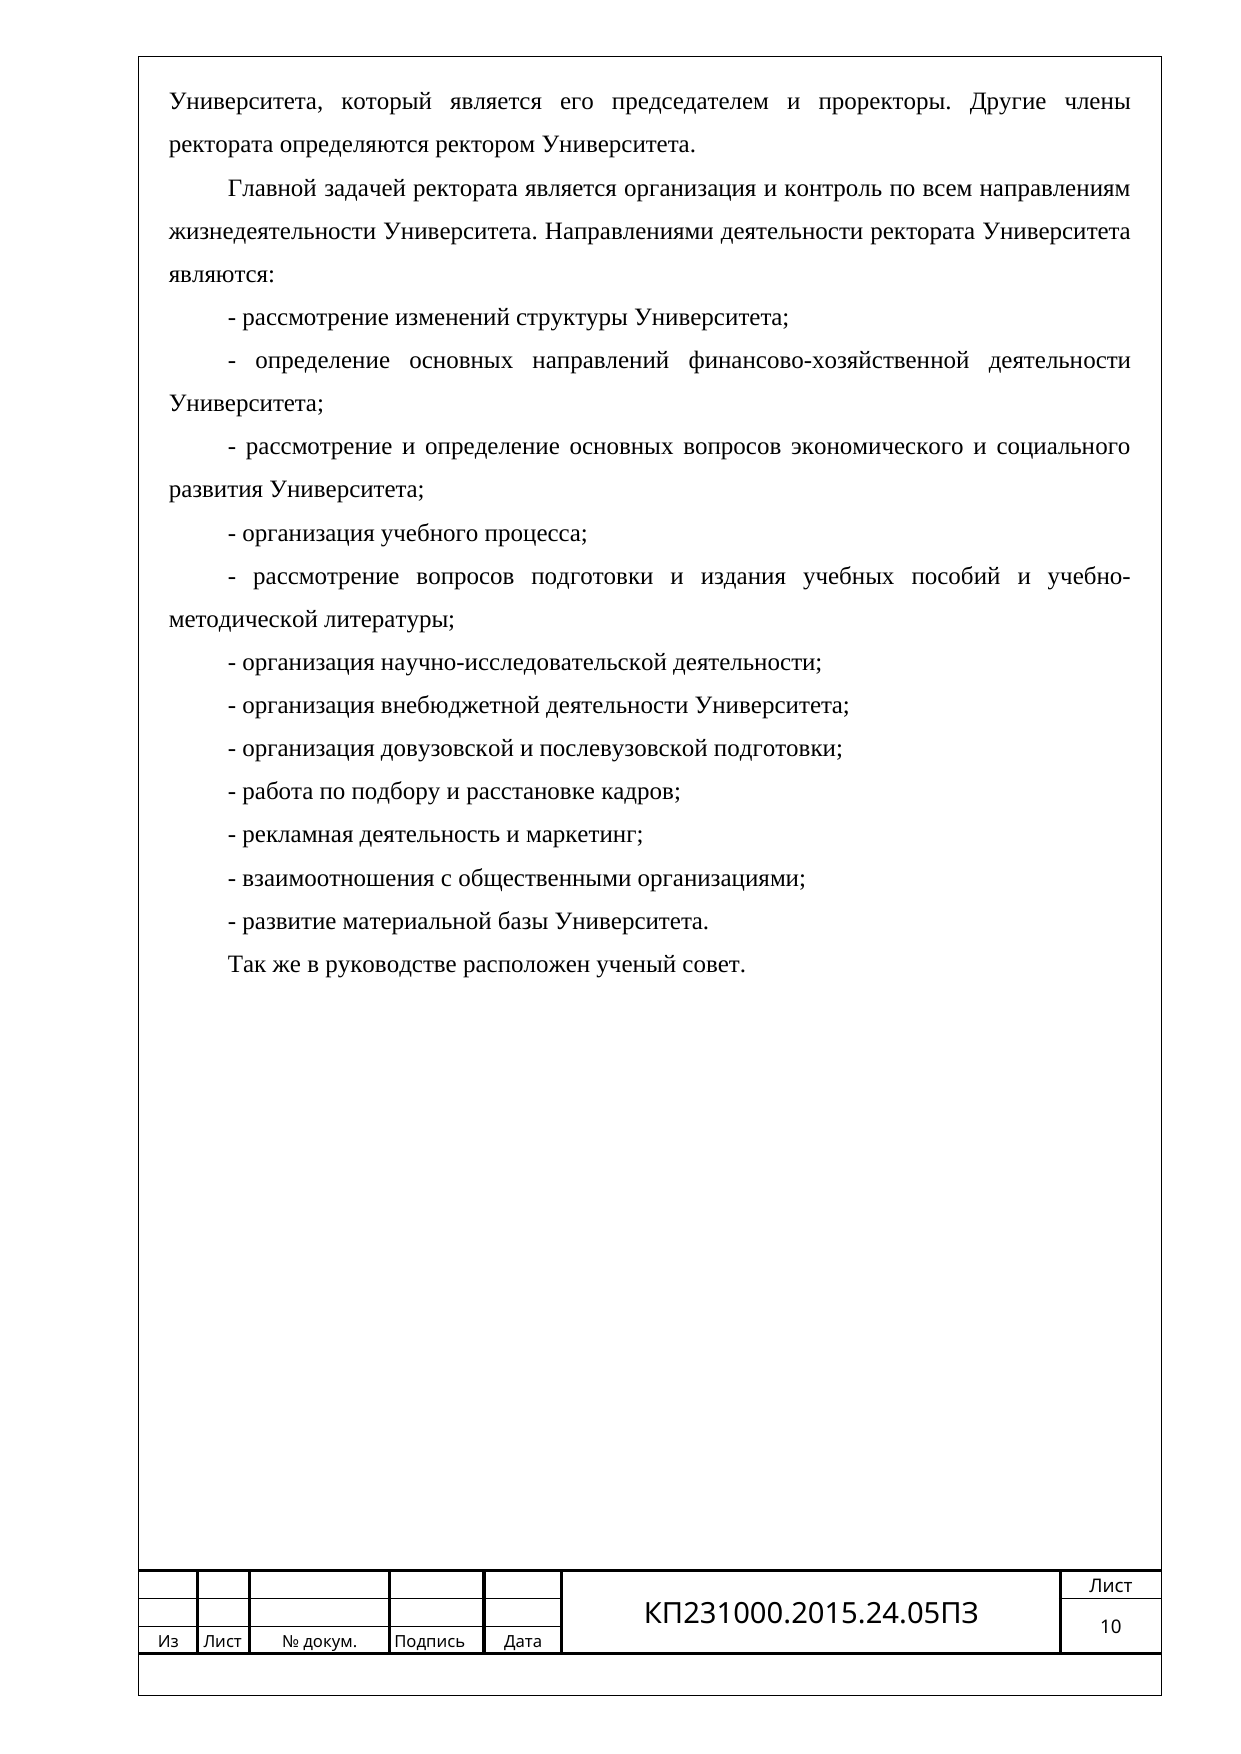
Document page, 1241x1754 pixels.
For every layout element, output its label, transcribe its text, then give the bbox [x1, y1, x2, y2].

text - работа по подбору и расстановке кадров; [168, 776, 1132, 805]
text Главной задачей ректората является организация и контроль по всем направлениям жизнедеятельности Университета. Направлениями деятельности ректората Университета являются: [168, 173, 1132, 288]
text - организация научно-исследовательской деятельности; [168, 647, 1132, 676]
text Университета, который является его председателем и проректоры. Другие члены ректората определяются ректором Университета. [168, 86, 1132, 158]
text - организация внебюджетной деятельности Университета; [168, 690, 1132, 719]
text - определение основных направлений финансово-хозяйственной деятельности Университета; [168, 345, 1132, 417]
text - взаимоотношения с общественными организациями; [168, 863, 1132, 891]
text - организация довузовской и послевузовской подготовки; [168, 733, 1132, 762]
text - рассмотрение вопросов подготовки и издания учебных пособий и учебно-методической литературы; [168, 561, 1132, 633]
text - рекламная деятельность и маркетинг; [168, 819, 1132, 848]
text - рассмотрение изменений структуры Университета; [168, 302, 1132, 331]
text - рассмотрение и определение основных вопросов экономического и социального развития Университета; [168, 431, 1132, 503]
text - развитие материальной базы Университета. [168, 906, 1132, 934]
text Так же в руководстве расположен ученый совет. [168, 949, 1132, 978]
text - организация учебного процесса; [168, 518, 1132, 546]
